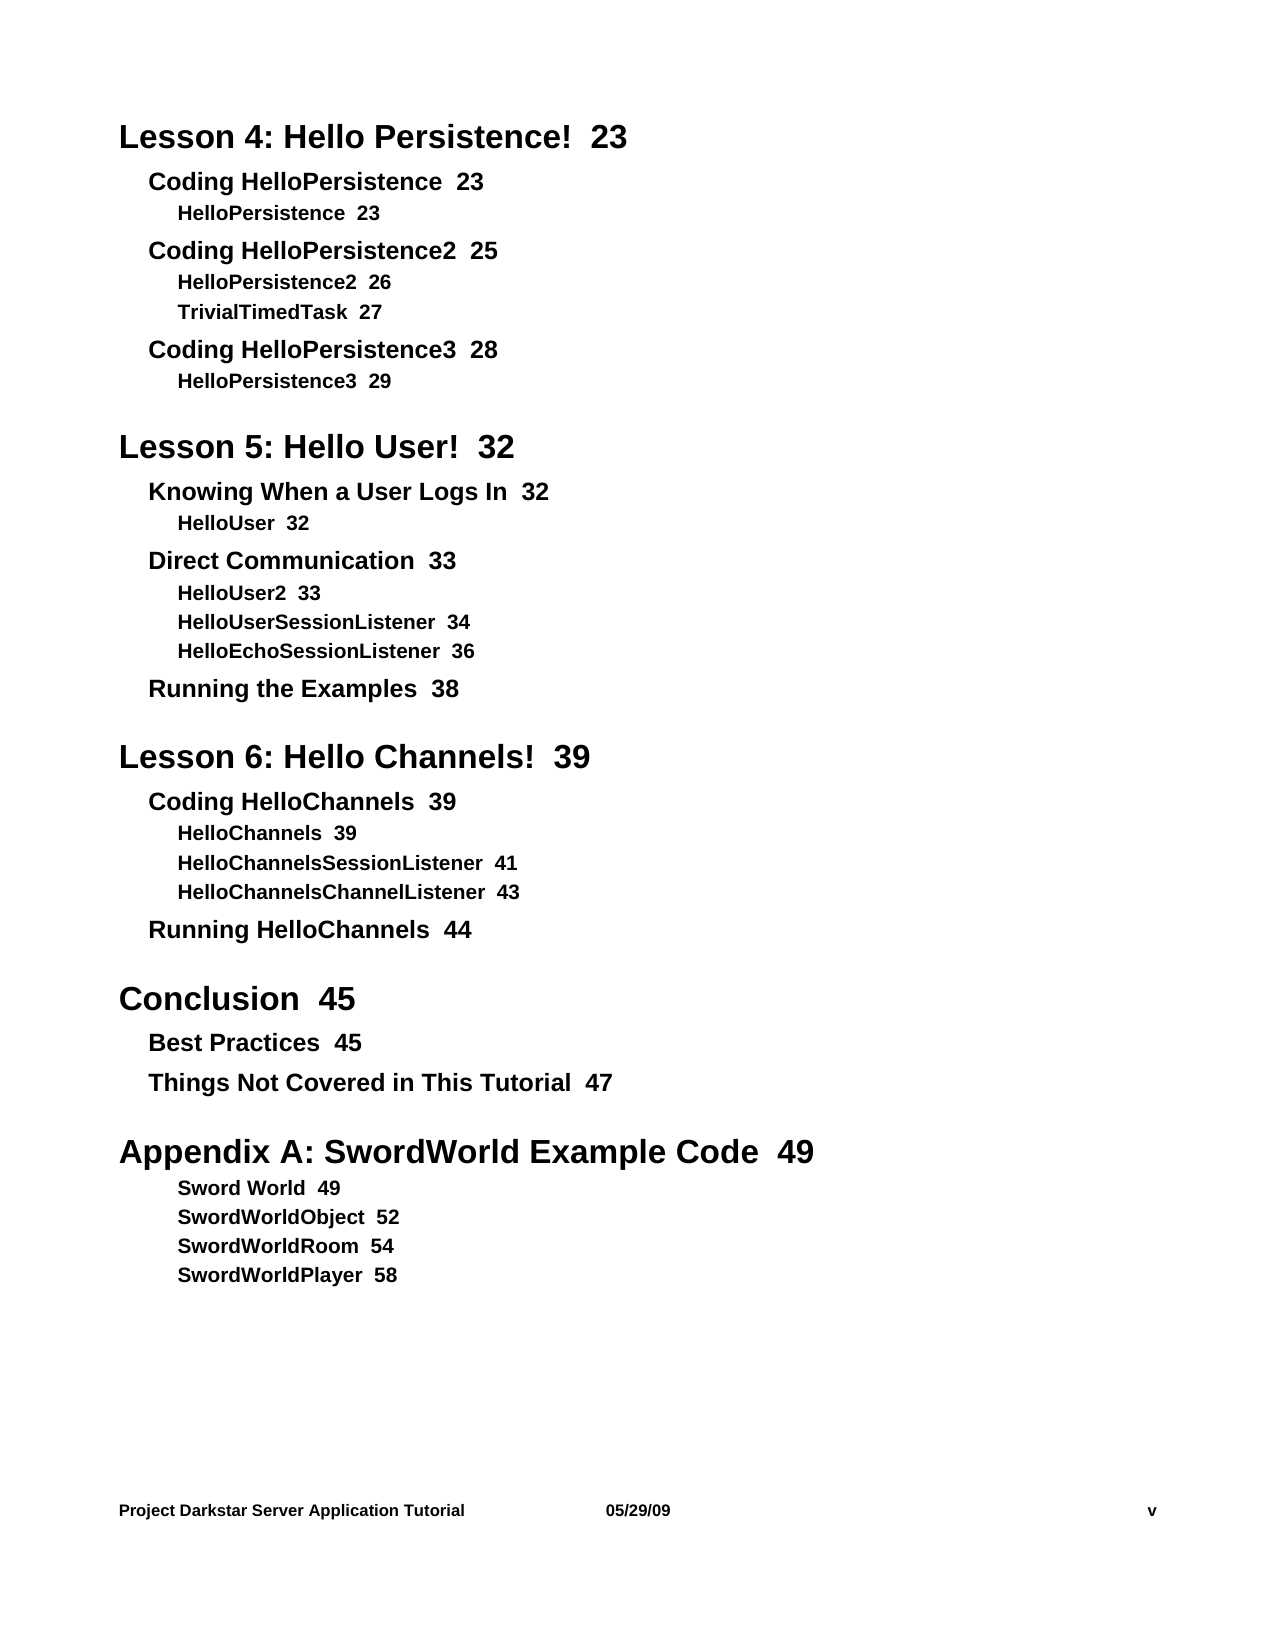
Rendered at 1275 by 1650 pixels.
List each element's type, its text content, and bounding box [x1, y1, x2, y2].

text TrivialTimedTask 27 [177, 300, 1156, 323]
text HelloChannels 39 [177, 822, 1156, 845]
text Sword World 49 [177, 1176, 1156, 1199]
text Lesson 6: Hello Channels! 39 [118, 739, 1156, 776]
text Running HelloChannels 44 [148, 916, 1156, 944]
text Coding HelloPersistence3 28 [148, 335, 1156, 363]
text HelloPersistence2 26 [177, 271, 1156, 294]
text HelloUser2 33 [177, 581, 1156, 604]
text Best Practices 45 [148, 1029, 1156, 1057]
text Running the Examples 38 [148, 675, 1156, 703]
text HelloEchoSessionListener 36 [177, 639, 1156, 663]
text Conclusion 45 [118, 980, 1156, 1017]
text HelloPersistence3 29 [177, 369, 1156, 393]
text Lesson 4: Hello Persistence! 23 [118, 118, 1156, 156]
text Coding HelloPersistence2 25 [148, 237, 1156, 265]
text Things Not Covered in This Tutorial 47 [148, 1069, 1156, 1097]
text HelloUserSessionListener 34 [177, 610, 1156, 633]
text HelloUser 32 [177, 512, 1156, 535]
text Coding HelloChannels 39 [148, 788, 1156, 816]
text SwordWorldRoom 54 [177, 1235, 1156, 1258]
text Knowing When a User Logs In 32 [148, 478, 1156, 506]
text Direct Communication 33 [148, 547, 1156, 575]
text Lesson 5: Hello User! 32 [118, 429, 1156, 466]
text SwordWorldObject 52 [177, 1205, 1156, 1229]
text SwordWorldPlayer 58 [177, 1264, 1156, 1287]
text HelloPersistence 23 [177, 202, 1156, 225]
text Appendix A: SwordWorld Example Code 49 [118, 1133, 1156, 1170]
text Coding HelloPersistence 23 [148, 168, 1156, 196]
text HelloChannelsSessionListener 41 [177, 851, 1156, 874]
text HelloChannelsChannelListener 43 [177, 881, 1156, 904]
